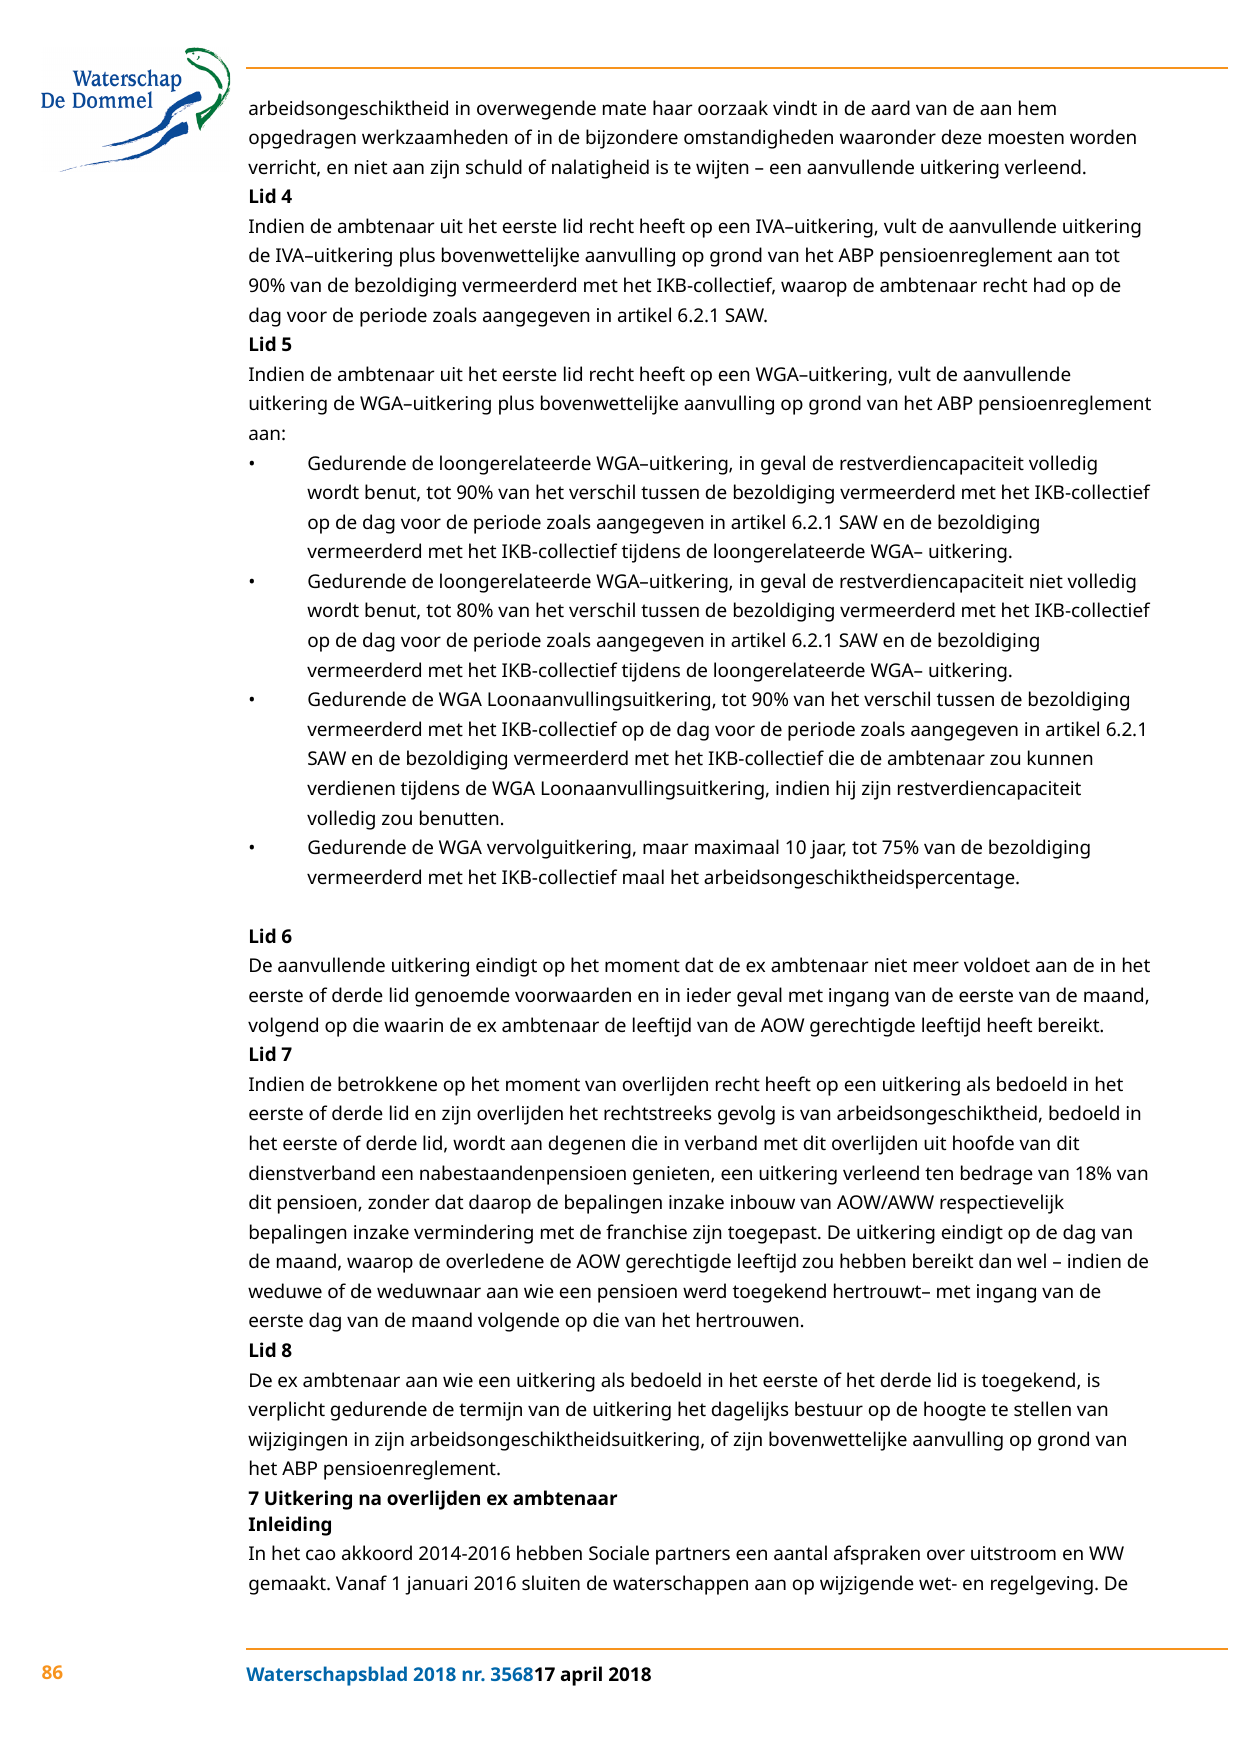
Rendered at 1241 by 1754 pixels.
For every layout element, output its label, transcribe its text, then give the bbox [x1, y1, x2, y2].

list Gedurende de WGA Loonaanvullingsuitkering, tot 90% van het verschil tussen de bezoldiging vermeerderd met het IKB-collectief op de dag voor de periode zoals aangegeven in artikel 6.2.1 SAW en de bezoldiging vermeerderd met het IKB-collectief die de ambtenaar zou kunnen verdienen tijdens de WGA Loonaanvullingsuitkering, indien hij zijn restverdiencapaciteit volledig zou benutten. [248, 686, 1152, 831]
text Lid 4 [248, 183, 1152, 209]
list Gedurende de WGA vervolguitkering, maar maximaal 10 jaar, tot 75% van de bezoldiging vermeerderd met het IKB-collectief maal het arbeidsongeschiktheidspercentage. [248, 834, 1152, 890]
list Gedurende de loongerelateerde WGA–uitkering, in geval de restverdiencapaciteit volledig wordt benut, tot 90% van het verschil tussen de bezoldiging vermeerderd met het IKB-collectief op de dag voor de periode zoals aangegeven in artikel 6.2.1 SAW en de bezoldiging vermeerderd met het IKB-collectief tijdens de loongerelateerde WGA– uitkering. [248, 450, 1152, 564]
text De aanvullende uitkering eindigt op het moment dat de ex ambtenaar niet meer voldoet aan de in het eerste of derde lid genoemde voorwaarden en in ieder geval met ingang van de eerste van de maand, volgend op die waarin de ex ambtenaar de leeftijd van de AOW gerechtigde leeftijd heeft bereikt. [248, 953, 1152, 1038]
text 7 Uitkering na overlijden ex ambtenaar [248, 1485, 1152, 1511]
text Indien de ambtenaar uit het eerste lid recht heeft op een IVA–uitkering, vult de aanvullende uitkering de IVA–uitkering plus bovenwettelijke aanvulling op grond van het ABP pensioenreglement aan tot 90% van de bezoldiging vermeerderd met het IKB-collectief, waarop de ambtenaar recht had op de dag voor de periode zoals aangegeven in artikel 6.2.1 SAW. [248, 213, 1152, 328]
list Gedurende de loongerelateerde WGA–uitkering, in geval de restverdiencapaciteit niet volledig wordt benut, tot 80% van het verschil tussen de bezoldiging vermeerderd met het IKB-collectief op de dag voor de periode zoals aangegeven in artikel 6.2.1 SAW en de bezoldiging vermeerderd met het IKB-collectief tijdens de loongerelateerde WGA– uitkering. [248, 568, 1152, 683]
picture [41, 47, 231, 172]
text De ex ambtenaar aan wie een uitkering als bedoeld in het eerste of het derde lid is toegekend, is verplicht gedurende de termijn van de uitkering het dagelijks bestuur op de hoogte te stellen van wijzigingen in zijn arbeidsongeschiktheidsuitkering, of zijn bovenwettelijke aanvulling op grond van het ABP pensioenreglement. [248, 1367, 1152, 1481]
text Indien de betrokkene op het moment van overlijden recht heeft op een uitkering als bedoeld in het eerste of derde lid en zijn overlijden het rechtstreeks gevolg is van arbeidsongeschiktheid, bedoeld in het eerste of derde lid, wordt aan degenen die in verband met dit overlijden uit hoofde van dit dienstverband een nabestaandenpensioen genieten, een uitkering verleend ten bedrage van 18% van dit pensioen, zonder dat daarop de bepalingen inzake inbouw van AOW/AWW respectievelijk bepalingen inzake vermindering met de franchise zijn toegepast. De uitkering eindigt op de dag van de maand, waarop de overledene de AOW gerechtigde leeftijd zou hebben bereikt dan wel – indien de weduwe of de weduwnaar aan wie een pensioen werd toegekend hertrouwt– met ingang van de eerste dag van de maand volgende op die van het hertrouwen. [248, 1071, 1152, 1333]
text arbeidsongeschiktheid in overwegende mate haar oorzaak vindt in de aard van de aan hem opgedragen werkzaamheden of in de bijzondere omstandigheden waaronder deze moesten worden verricht, en niet aan zijn schuld of nalatigheid is te wijten – een aanvullende uitkering verleend. [248, 95, 1152, 180]
text In het cao akkoord 2014-2016 hebben Sociale partners een aantal afspraken over uitstroom en WW gemaakt. Vanaf 1 januari 2016 sluiten de waterschappen aan op wijzigende wet- en regelgeving. De [248, 1541, 1152, 1596]
text Lid 7 [248, 1041, 1152, 1067]
text Indien de ambtenaar uit het eerste lid recht heeft op een WGA–uitkering, vult de aanvullende uitkering de WGA–uitkering plus bovenwettelijke aanvulling op grond van het ABP pensioenreglement aan: [248, 361, 1152, 446]
text Lid 6 [248, 923, 1152, 949]
text Inleiding [248, 1511, 1152, 1537]
text Lid 5 [248, 331, 1152, 357]
text Lid 8 [248, 1337, 1152, 1363]
